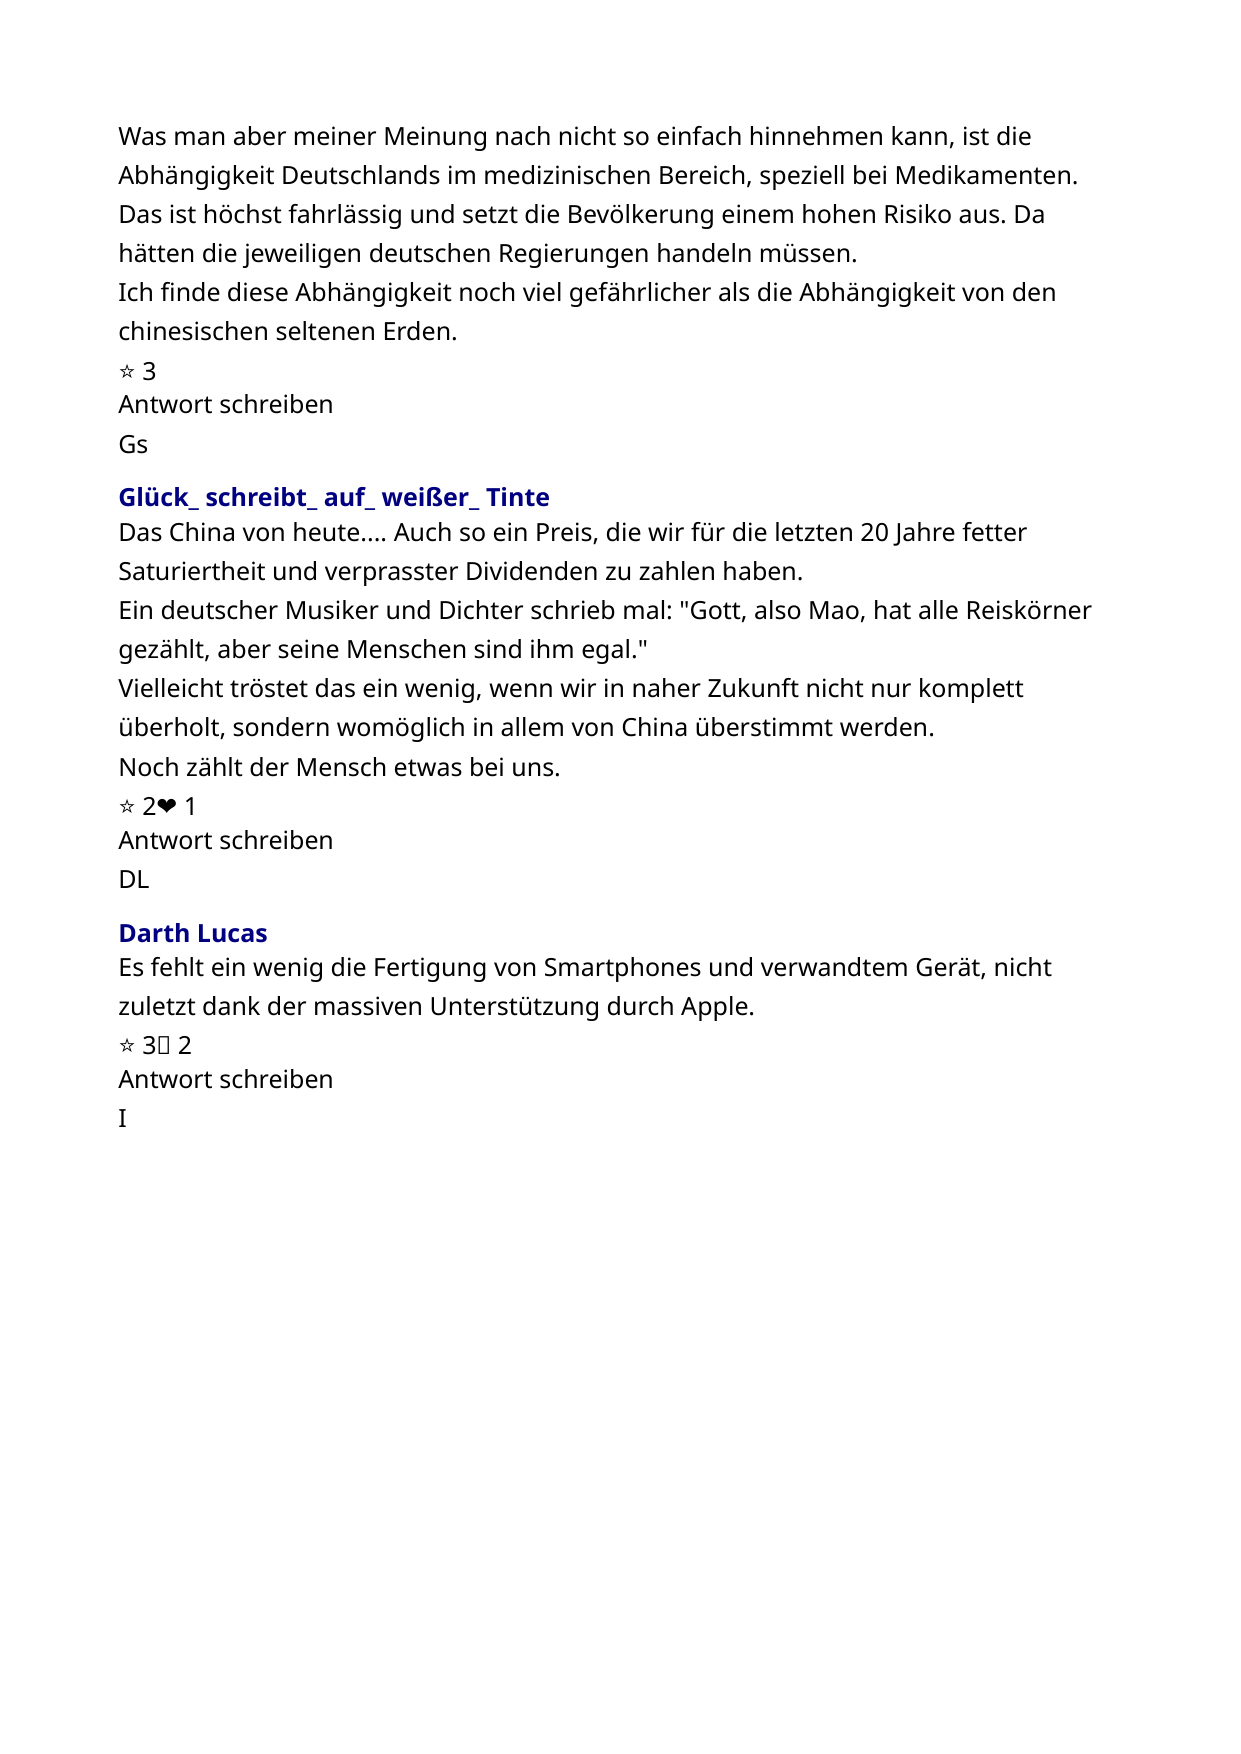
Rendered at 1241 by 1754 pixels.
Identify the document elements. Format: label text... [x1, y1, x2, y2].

text Noch zählt der Mensch etwas bei uns. [118, 749, 1122, 783]
subtitle Darth Lucas [118, 915, 1122, 949]
text Antwort schreiben [118, 387, 1122, 421]
text I [118, 1101, 1122, 1135]
text Gs [118, 426, 1122, 460]
subtitle Glück_ schreibt_ auf_ weißer_ Tinte [118, 480, 1122, 514]
text Es fehlt ein wenig die Fertigung von Smartphones und verwandtem Gerät, nicht zuletzt dank der massiven Unterstützung durch Apple. [118, 949, 1122, 1023]
text Antwort schreiben [118, 822, 1122, 856]
text ⭐️ 3 [118, 353, 1122, 387]
text Ein deutscher Musiker und Dichter schrieb mal: "Gott, also Mao, hat alle Reiskörner gezählt, aber seine Menschen sind ihm egal." [118, 592, 1122, 666]
text Ich finde diese Abhängigkeit noch viel gefährlicher als die Abhängigkeit von den chinesischen seltenen Erden. [118, 275, 1122, 348]
text DL [118, 862, 1122, 896]
text ⭐️ 2❤️ 1 [118, 788, 1122, 822]
text Das China von heute.... Auch so ein Preis, die wir für die letzten 20 Jahre fetter Saturiertheit und verprasster Dividenden zu zahlen haben. [118, 514, 1122, 587]
text Was man aber meiner Meinung nach nicht so einfach hinnehmen kann, ist die Abhängigkeit Deutschlands im medizinischen Bereich, speziell bei Medikamenten. Das ist höchst fahrlässig und setzt die Bevölkerung einem hohen Risiko aus. Da hätten die jeweiligen deutschen Regierungen handeln müssen. [118, 118, 1122, 270]
text Vielleicht tröstet das ein wenig, wenn wir in naher Zukunft nicht nur komplett überholt, sondern womöglich in allem von China überstimmt werden. [118, 671, 1122, 744]
text Antwort schreiben [118, 1062, 1122, 1096]
text ⭐️ 3🤨 2 [118, 1028, 1122, 1062]
